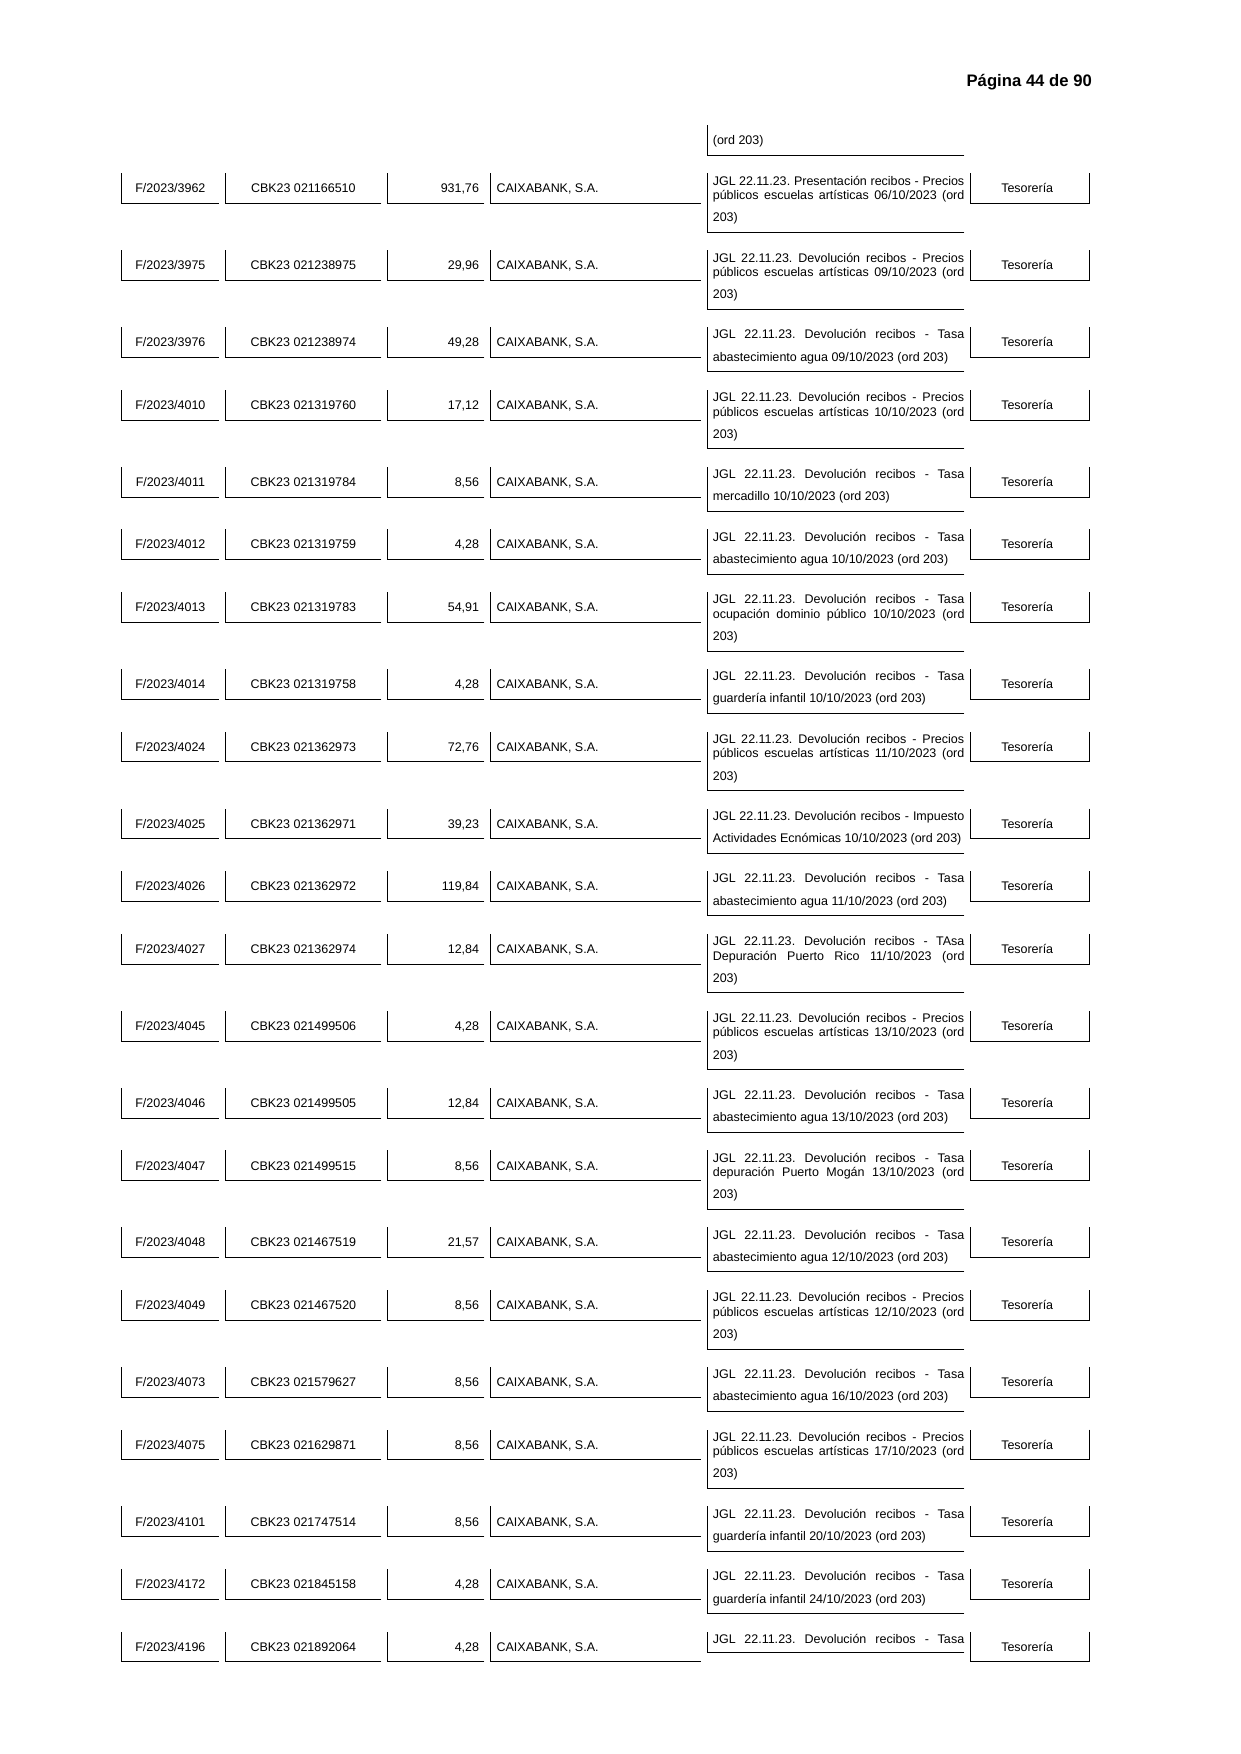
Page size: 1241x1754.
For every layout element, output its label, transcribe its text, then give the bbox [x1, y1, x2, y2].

table_cell F/2023/4048 [118, 1224, 222, 1287]
table_cell JGL 22.11.23. Devolución recibos - Impuesto Actividades Ecnómicas 10/10/2023 (ord 203) [704, 806, 967, 868]
table_cell JGL 22.11.23. Presentación recibos - Precios públicos escuelas artísticas 06/10/2023 (ord 203) [704, 170, 967, 247]
table_cell Tesorería [967, 1148, 1092, 1224]
table_cell [222, 122, 384, 170]
table_cell CBK23 021499515 [222, 1148, 384, 1224]
table_cell 4,28 [384, 1566, 487, 1629]
table_cell CAIXABANK, S.A. [488, 589, 704, 666]
table_cell JGL 22.11.23. Devolución recibos - Tasa abastecimiento agua 13/10/2023 (ord 203) [704, 1085, 967, 1147]
table_cell CAIXABANK, S.A. [488, 170, 704, 247]
table_cell Tesorería [967, 526, 1092, 589]
table_cell CAIXABANK, S.A. [488, 1504, 704, 1566]
table_cell 21,57 [384, 1224, 487, 1287]
table_cell F/2023/4101 [118, 1504, 222, 1566]
table_cell CAIXABANK, S.A. [488, 1364, 704, 1427]
table_cell CAIXABANK, S.A. [488, 1629, 704, 1677]
table_cell F/2023/4026 [118, 868, 222, 931]
table_cell 4,28 [384, 526, 487, 589]
table_cell CBK23 021747514 [222, 1504, 384, 1566]
table_cell CAIXABANK, S.A. [488, 931, 704, 1008]
table_cell CBK23 021319783 [222, 589, 384, 666]
table_cell JGL 22.11.23. Devolución recibos - Tasa abastecimiento agua 10/10/2023 (ord 203) [704, 526, 967, 589]
table_cell (ord 203) [704, 122, 967, 170]
table_cell JGL 22.11.23. Devolución recibos - Precios públicos escuelas artísticas 10/10/2023 (ord 203) [704, 387, 967, 464]
table_cell CBK23 021319760 [222, 387, 384, 464]
table_cell CAIXABANK, S.A. [488, 1148, 704, 1224]
table_cell JGL 22.11.23. Devolución recibos - Tasa guardería infantil 24/10/2023 (ord 203) [704, 1566, 967, 1629]
table_cell Tesorería [967, 868, 1092, 931]
table_cell Tesorería [967, 666, 1092, 729]
table_cell CAIXABANK, S.A. [488, 247, 704, 324]
table_cell CBK23 021319758 [222, 666, 384, 729]
table_cell Tesorería [967, 1629, 1092, 1677]
table_cell JGL 22.11.23. Devolución recibos - Precios públicos escuelas artísticas 13/10/2023 (ord 203) [704, 1008, 967, 1085]
table_cell CBK23 021166510 [222, 170, 384, 247]
table_cell JGL 22.11.23. Devolución recibos - Tasa mercadillo 10/10/2023 (ord 203) [704, 464, 967, 526]
table_cell [488, 122, 704, 170]
table_cell CBK23 021319784 [222, 464, 384, 526]
table_cell JGL 22.11.23. Devolución recibos - Tasa guardería infantil 10/10/2023 (ord 203) [704, 666, 967, 729]
table_cell CAIXABANK, S.A. [488, 806, 704, 868]
table_cell 39,23 [384, 806, 487, 868]
table_cell Tesorería [967, 806, 1092, 868]
table_cell 8,56 [384, 1504, 487, 1566]
table_cell 12,84 [384, 1085, 487, 1147]
table_cell 931,76 [384, 170, 487, 247]
table_cell F/2023/3976 [118, 324, 222, 387]
table_cell Tesorería [967, 170, 1092, 247]
table_cell F/2023/4075 [118, 1427, 222, 1503]
table_cell F/2023/4014 [118, 666, 222, 729]
table_cell Tesorería [967, 324, 1092, 387]
table_cell Tesorería [967, 387, 1092, 464]
table_cell F/2023/4049 [118, 1287, 222, 1364]
table_cell Tesorería [967, 464, 1092, 526]
table_cell F/2023/4010 [118, 387, 222, 464]
table_cell Tesorería [967, 589, 1092, 666]
table_cell F/2023/4196 [118, 1629, 222, 1677]
table_cell 4,28 [384, 1008, 487, 1085]
table_cell F/2023/4013 [118, 589, 222, 666]
table_cell JGL 22.11.23. Devolución recibos - Tasa abastecimiento agua 12/10/2023 (ord 203) [704, 1224, 967, 1287]
table_cell 72,76 [384, 729, 487, 806]
table_cell Tesorería [967, 247, 1092, 324]
table_cell CAIXABANK, S.A. [488, 526, 704, 589]
table_cell CBK23 021319759 [222, 526, 384, 589]
table_cell CBK23 021892064 [222, 1629, 384, 1677]
table_cell JGL 22.11.23. Devolución recibos - Tasa [704, 1629, 967, 1677]
table_cell Tesorería [967, 1364, 1092, 1427]
table_cell CAIXABANK, S.A. [488, 729, 704, 806]
table_cell JGL 22.11.23. Devolución recibos - Tasa depuración Puerto Mogán 13/10/2023 (ord 203) [704, 1148, 967, 1224]
table_cell JGL 22.11.23. Devolución recibos - Precios públicos escuelas artísticas 17/10/2023 (ord 203) [704, 1427, 967, 1503]
table_cell [384, 122, 487, 170]
table_cell CBK23 021579627 [222, 1364, 384, 1427]
table_cell Tesorería [967, 1504, 1092, 1566]
table_cell F/2023/3962 [118, 170, 222, 247]
table_cell JGL 22.11.23. Devolución recibos - Precios públicos escuelas artísticas 11/10/2023 (ord 203) [704, 729, 967, 806]
table_cell JGL 22.11.23. Devolución recibos - TAsa Depuración Puerto Rico 11/10/2023 (ord 203) [704, 931, 967, 1008]
table_cell 8,56 [384, 1148, 487, 1224]
table_cell CAIXABANK, S.A. [488, 387, 704, 464]
table_cell CBK23 021238975 [222, 247, 384, 324]
table_cell CBK23 021362973 [222, 729, 384, 806]
table_cell CAIXABANK, S.A. [488, 324, 704, 387]
table_cell 49,28 [384, 324, 487, 387]
table_cell CAIXABANK, S.A. [488, 1566, 704, 1629]
table_cell CAIXABANK, S.A. [488, 1085, 704, 1147]
table_cell CBK23 021499505 [222, 1085, 384, 1147]
table_cell 119,84 [384, 868, 487, 931]
table_cell CBK23 021362971 [222, 806, 384, 868]
table_cell CBK23 021845158 [222, 1566, 384, 1629]
table_cell 8,56 [384, 464, 487, 526]
table_cell 17,12 [384, 387, 487, 464]
table_cell CBK23 021238974 [222, 324, 384, 387]
table_cell F/2023/3975 [118, 247, 222, 324]
table_cell 8,56 [384, 1287, 487, 1364]
table_cell Tesorería [967, 1008, 1092, 1085]
table_cell 4,28 [384, 1629, 487, 1677]
table_cell JGL 22.11.23. Devolución recibos - Precios públicos escuelas artísticas 09/10/2023 (ord 203) [704, 247, 967, 324]
table_cell JGL 22.11.23. Devolución recibos - Tasa ocupación dominio público 10/10/2023 (ord 203) [704, 589, 967, 666]
table_cell CBK23 021467519 [222, 1224, 384, 1287]
table_cell F/2023/4025 [118, 806, 222, 868]
table_cell CBK23 021362974 [222, 931, 384, 1008]
table_cell F/2023/4172 [118, 1566, 222, 1629]
table_cell Tesorería [967, 1287, 1092, 1364]
table_cell Tesorería [967, 931, 1092, 1008]
table_cell CAIXABANK, S.A. [488, 666, 704, 729]
table_cell [967, 122, 1092, 170]
table_cell CAIXABANK, S.A. [488, 1008, 704, 1085]
table_cell F/2023/4024 [118, 729, 222, 806]
table_cell 54,91 [384, 589, 487, 666]
table_cell F/2023/4073 [118, 1364, 222, 1427]
table_cell CAIXABANK, S.A. [488, 868, 704, 931]
table_cell CAIXABANK, S.A. [488, 1287, 704, 1364]
table_cell CAIXABANK, S.A. [488, 464, 704, 526]
table_cell F/2023/4046 [118, 1085, 222, 1147]
table_cell JGL 22.11.23. Devolución recibos - Tasa abastecimiento agua 16/10/2023 (ord 203) [704, 1364, 967, 1427]
table_cell 8,56 [384, 1364, 487, 1427]
table_cell JGL 22.11.23. Devolución recibos - Tasa abastecimiento agua 09/10/2023 (ord 203) [704, 324, 967, 387]
table_cell CAIXABANK, S.A. [488, 1224, 704, 1287]
table_cell F/2023/4045 [118, 1008, 222, 1085]
table_cell F/2023/4027 [118, 931, 222, 1008]
table_cell 12,84 [384, 931, 487, 1008]
table_cell 29,96 [384, 247, 487, 324]
table_cell CBK23 021467520 [222, 1287, 384, 1364]
table_cell Tesorería [967, 729, 1092, 806]
table_cell Tesorería [967, 1085, 1092, 1147]
table_cell 8,56 [384, 1427, 487, 1503]
table_cell Tesorería [967, 1566, 1092, 1629]
table_cell CBK23 021629871 [222, 1427, 384, 1503]
table_cell Tesorería [967, 1427, 1092, 1503]
table_cell F/2023/4011 [118, 464, 222, 526]
table_cell CBK23 021362972 [222, 868, 384, 931]
table_cell F/2023/4047 [118, 1148, 222, 1224]
table_cell F/2023/4012 [118, 526, 222, 589]
table_cell JGL 22.11.23. Devolución recibos - Tasa guardería infantil 20/10/2023 (ord 203) [704, 1504, 967, 1566]
table_cell 4,28 [384, 666, 487, 729]
table_cell CAIXABANK, S.A. [488, 1427, 704, 1503]
table_cell CBK23 021499506 [222, 1008, 384, 1085]
table_cell [118, 122, 222, 170]
table_cell JGL 22.11.23. Devolución recibos - Precios públicos escuelas artísticas 12/10/2023 (ord 203) [704, 1287, 967, 1364]
table_cell JGL 22.11.23. Devolución recibos - Tasa abastecimiento agua 11/10/2023 (ord 203) [704, 868, 967, 931]
table_cell Tesorería [967, 1224, 1092, 1287]
